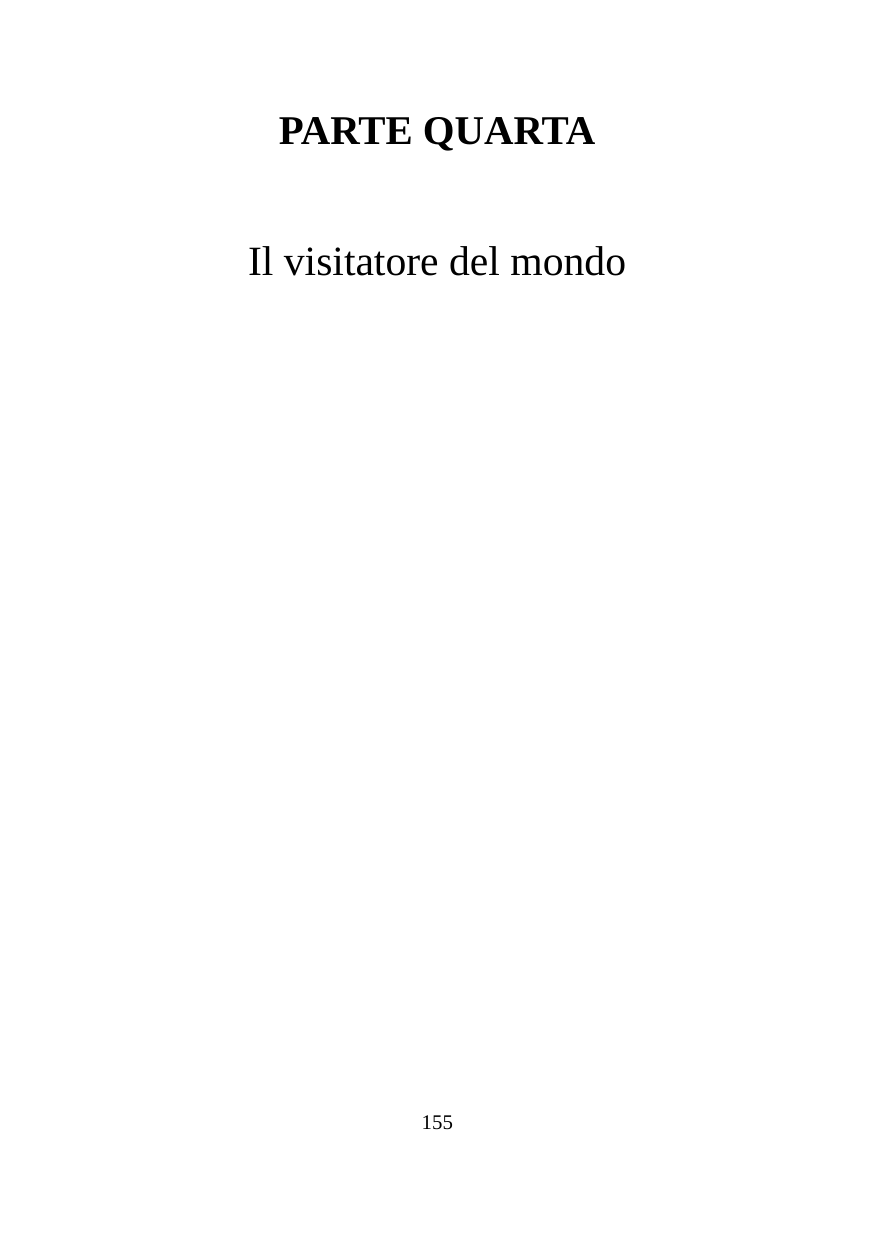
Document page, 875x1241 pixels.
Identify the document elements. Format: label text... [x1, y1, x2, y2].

text Il visitatore del mondo [106, 236, 768, 284]
subtitle PARTE QUARTA [106, 106, 768, 153]
